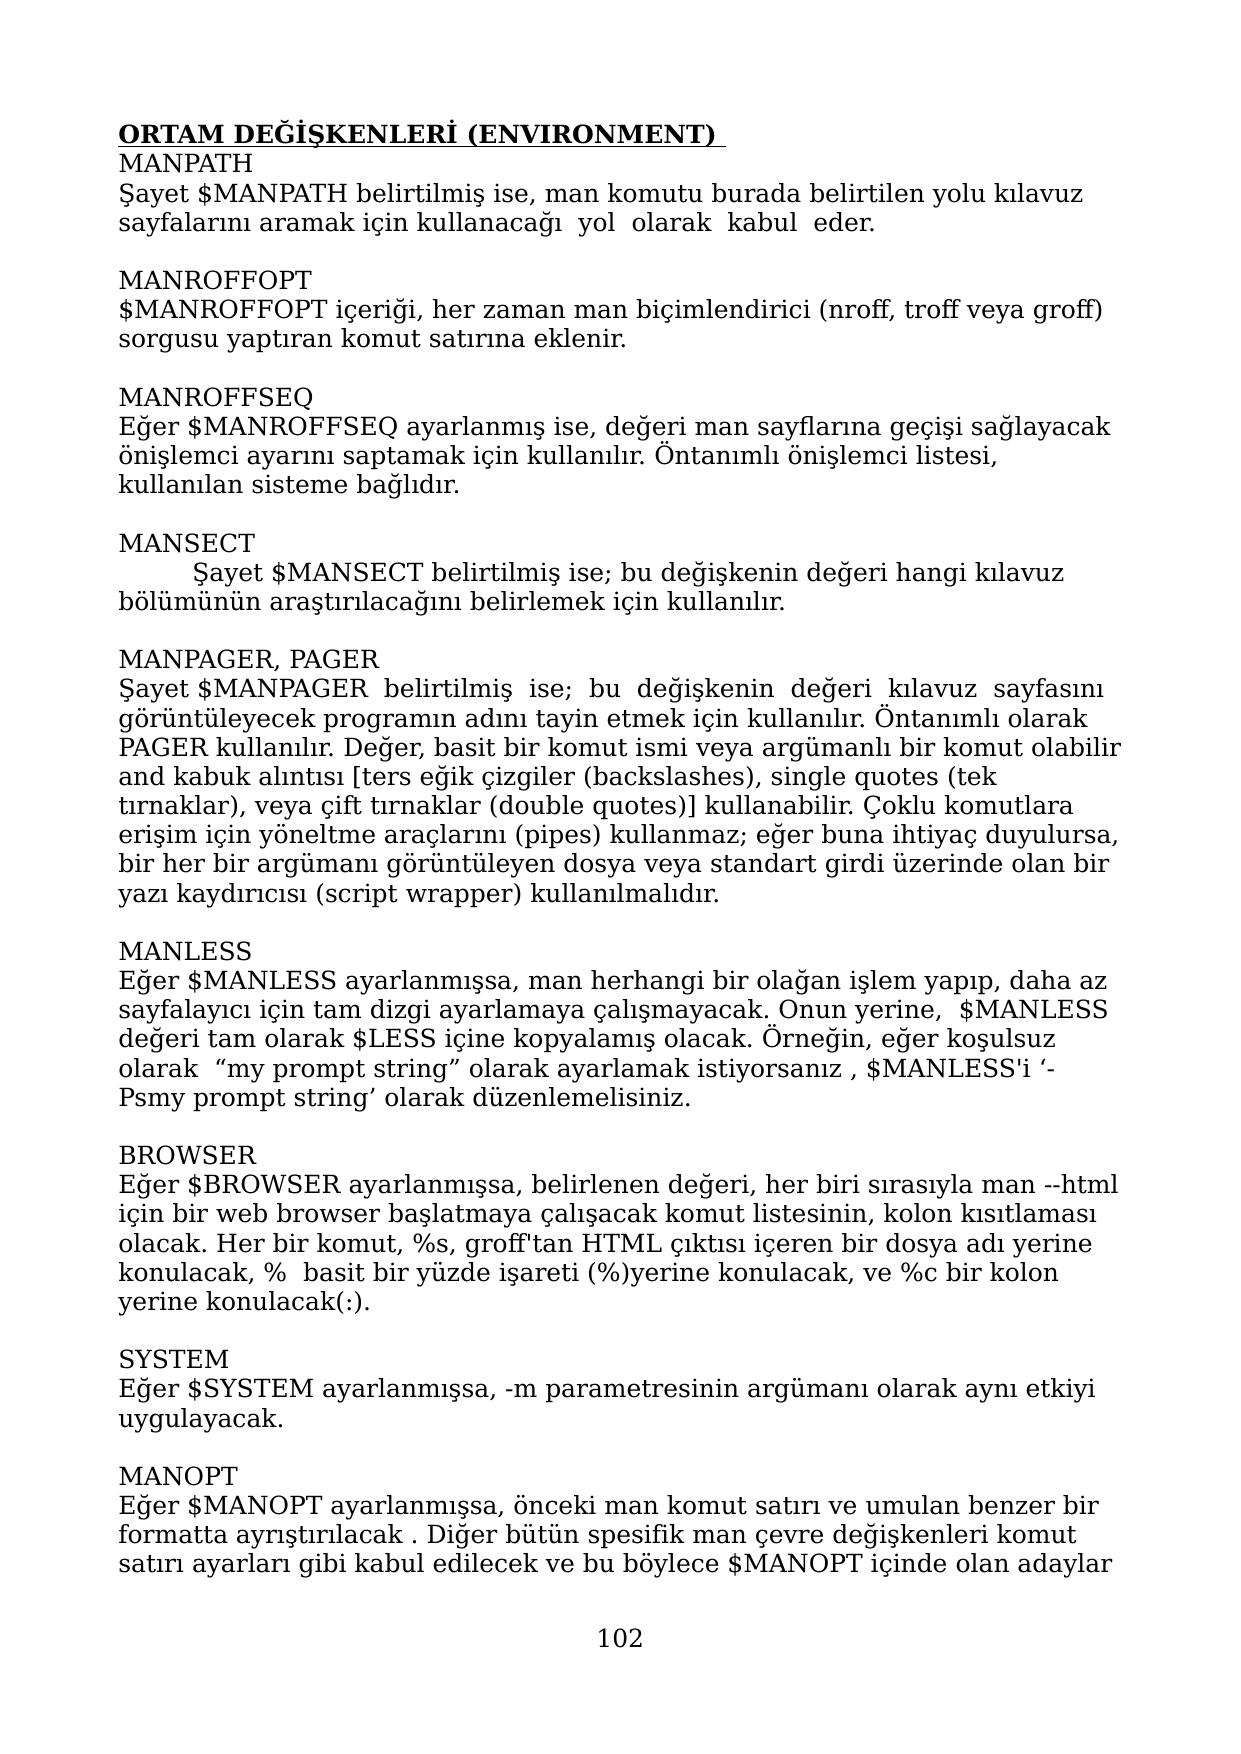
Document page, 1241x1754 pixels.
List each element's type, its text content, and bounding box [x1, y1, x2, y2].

text SYSTEM [118, 1346, 1122, 1375]
text Eğer $SYSTEM ayarlanmışsa, -m parametresinin argümanı olarak aynı etkiyi uygulayacak. [118, 1375, 1122, 1433]
text Şayet $MANPATH belirtilmiş ise, man komutu burada belirtilen yolu kılavuz sayfalarını aramak için kullanacağı yol olarak kabul eder. [118, 179, 1122, 237]
text Şayet $MANSECT belirtilmiş ise; bu değişkenin değeri hangi kılavuz bölümünün araştırılacağını belirlemek için kullanılır. [118, 558, 1122, 616]
text MANROFFSEQ [118, 383, 1122, 412]
text MANROFFOPT [118, 266, 1122, 296]
text Eğer $BROWSER ayarlanmışsa, belirlenen değeri, her biri sırasıyla man --html için bir web browser başlatmaya çalışacak komut listesinin, kolon kısıtlaması olacak. Her bir komut, %s, groff'tan HTML çıktısı içeren bir dosya adı yerine konulacak, % basit bir yüzde işareti (%)yerine konulacak, ve %c bir kolon yerine konulacak(:). [118, 1171, 1122, 1316]
text ORTAM DEĞİŞKENLERİ (ENVIRONMENT) [118, 120, 1122, 150]
text Eğer $MANOPT ayarlanmışsa, önceki man komut satırı ve umulan benzer bir formatta ayrıştırılacak . Diğer bütün spesifik man çevre değişkenleri komut satırı ayarları gibi kabul edilecek ve bu böylece $MANOPT içinde olan adaylar [118, 1491, 1122, 1579]
text Eğer $MANROFFSEQ ayarlanmış ise, değeri man sayflarına geçişi sağlayacak önişlemci ayarını saptamak için kullanılır. Öntanımlı önişlemci listesi, kullanılan sisteme bağlıdır. [118, 412, 1122, 500]
text BROWSER [118, 1141, 1122, 1171]
text MANSECT [118, 529, 1122, 558]
text MANLESS [118, 937, 1122, 966]
text $MANROFFOPT içeriği, her zaman man biçimlendirici (nroff, troff veya groff) sorgusu yaptıran komut satırına eklenir. [118, 296, 1122, 354]
text Şayet $MANPAGER belirtilmiş ise; bu değişkenin değeri kılavuz sayfasını görüntüleyecek programın adını tayin etmek için kullanılır. Öntanımlı olarak PAGER kullanılır. Değer, basit bir komut ismi veya argümanlı bir komut olabilir and kabuk alıntısı [ters eğik çizgiler (backslashes), single quotes (tek tırnaklar), veya çift tırnaklar (double quotes)] kullanabilir. Çoklu komutlara erişim için yöneltme araçlarını (pipes) kullanmaz; eğer buna ihtiyaç duyulursa, bir her bir argümanı görüntüleyen dosya veya standart girdi üzerinde olan bir yazı kaydırıcısı (script wrapper) kullanılmalıdır. [118, 675, 1122, 908]
text MANOPT [118, 1462, 1122, 1491]
text MANPATH [118, 150, 1122, 179]
text MANPAGER, PAGER [118, 646, 1122, 675]
text Eğer $MANLESS ayarlanmışsa, man herhangi bir olağan işlem yapıp, daha az sayfalayıcı için tam dizgi ayarlamaya çalışmayacak. Onun yerine, $MANLESS değeri tam olarak $LESS içine kopyalamış olacak. Örneğin, eğer koşulsuz olarak “my prompt string” olarak ayarlamak istiyorsanız , $MANLESS'i ‘-Psmy prompt string’ olarak düzenlemelisiniz. [118, 966, 1122, 1112]
